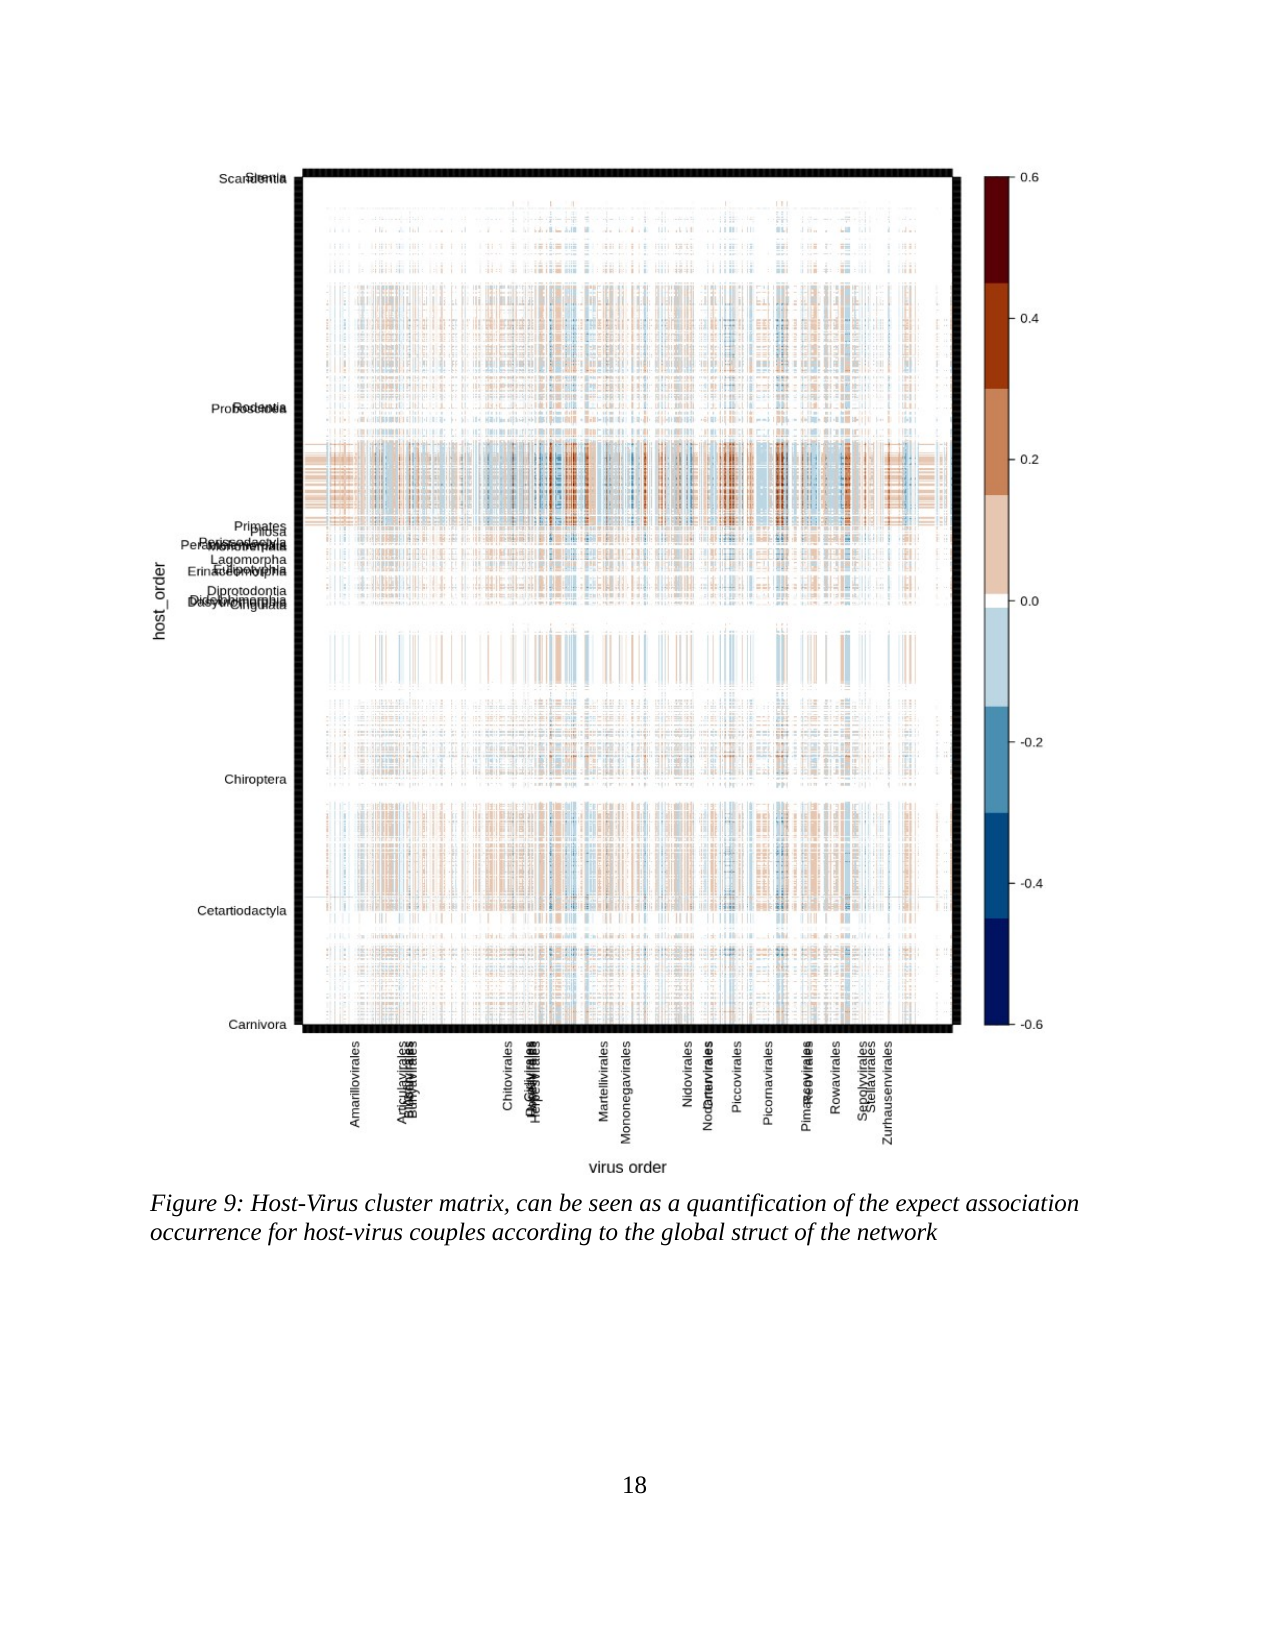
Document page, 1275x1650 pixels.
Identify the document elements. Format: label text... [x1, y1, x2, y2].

text Figure 9: Host-Virus cluster matrix, can be seen as a quantification of the expect association occurrence for host-virus couples according to the global struct of the network [150, 1188, 1125, 1246]
picture [150, 150, 1046, 1176]
